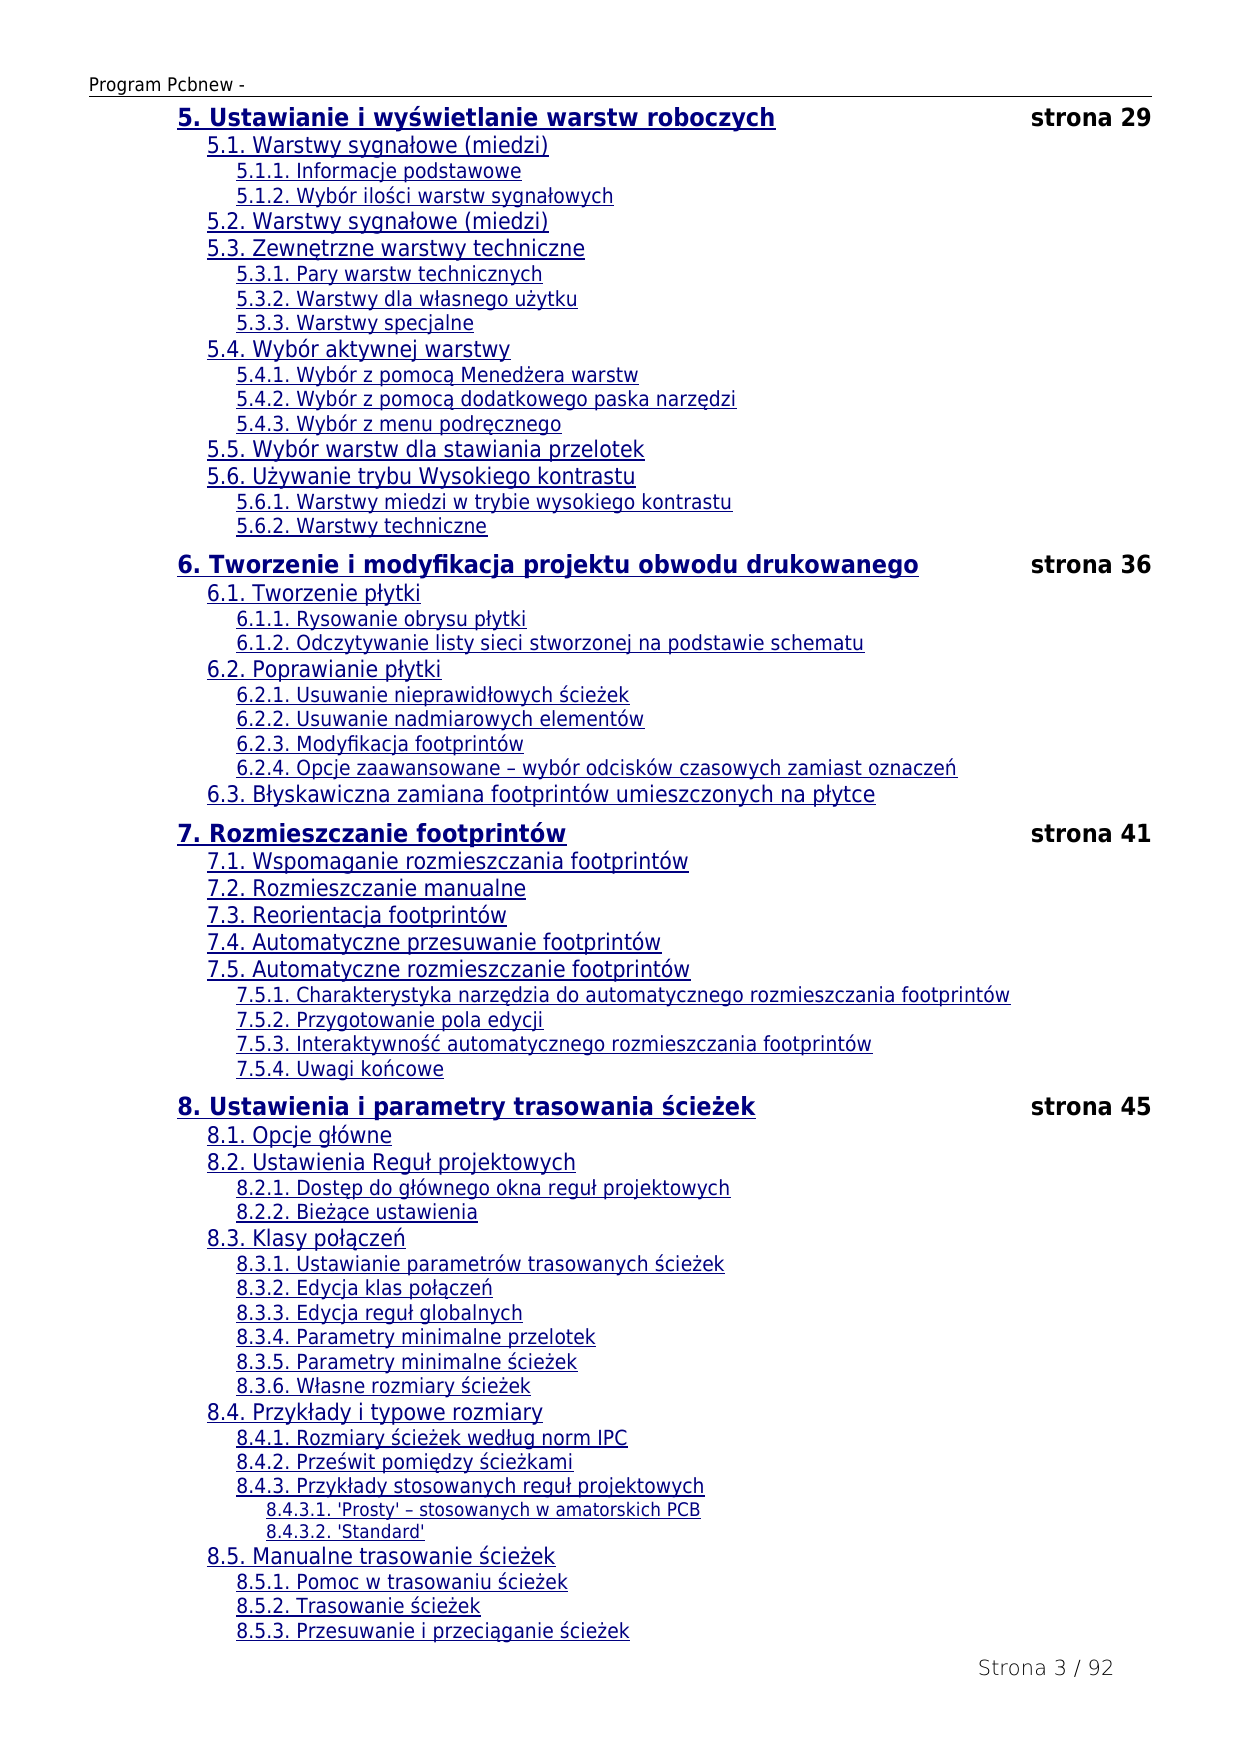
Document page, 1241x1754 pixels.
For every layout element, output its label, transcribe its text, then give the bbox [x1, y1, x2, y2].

text 8.4.1. Rozmiary ścieżek według norm IPC [236, 1426, 1152, 1450]
text 8.4.2. Prześwit pomiędzy ścieżkami [236, 1450, 1152, 1474]
text 8.2.2. Bieżące ustawienia [236, 1200, 1152, 1225]
text 5.4.2. Wybór z pomocą dodatkowego paska narzędzi [236, 387, 1152, 412]
text 7.5. Automatyczne rozmieszczanie footprintów [207, 956, 1152, 983]
text 8.3.6. Własne rozmiary ścieżek [236, 1374, 1152, 1398]
text 8.4.3.1. 'Prosty' – stosowanych w amatorskich PCB [266, 1499, 1152, 1521]
text 6.2.1. Usuwanie nieprawidłowych ścieżek [236, 683, 1152, 707]
text 7.5.1. Charakterystyka narzędzia do automatycznego rozmieszczania footprintów [236, 983, 1152, 1008]
text 5.3.1. Pary warstw technicznych [236, 262, 1152, 287]
text 8.5. Manualne trasowanie ścieżek [207, 1543, 1152, 1570]
text 7.4. Automatyczne przesuwanie footprintów [207, 929, 1152, 956]
text 5.6. Używanie trybu Wysokiego kontrastu [207, 463, 1152, 490]
text 8.4. Przykłady i typowe rozmiary [207, 1398, 1152, 1426]
text 8.5.1. Pomoc w trasowaniu ścieżek [236, 1570, 1152, 1594]
text 5.6.2. Warstwy techniczne [236, 514, 1152, 539]
text 5.6.1. Warstwy miedzi w trybie wysokiego kontrastu [236, 490, 1152, 514]
text 6. Tworzenie i modyfikacja projektu obwodu drukowanego strona 36 [177, 551, 1152, 580]
text 5.5. Wybór warstw dla stawiania przelotek [207, 436, 1152, 463]
text 8.5.3. Przesuwanie i przeciąganie ścieżek [236, 1619, 1152, 1643]
text 8.2.1. Dostęp do głównego okna reguł projektowych [236, 1176, 1152, 1200]
text 6.2. Poprawianie płytki [207, 656, 1152, 683]
text 6.1.2. Odczytywanie listy sieci stworzonej na podstawie schematu [236, 631, 1152, 656]
text 8.3.4. Parametry minimalne przelotek [236, 1325, 1152, 1349]
text 8.3.5. Parametry minimalne ścieżek [236, 1349, 1152, 1374]
text 5.2. Warstwy sygnałowe (miedzi) [207, 208, 1152, 235]
text 8.3.1. Ustawianie parametrów trasowanych ścieżek [236, 1252, 1152, 1276]
text 8.3.2. Edycja klas połączeń [236, 1276, 1152, 1301]
text 7. Rozmieszczanie footprintów strona 41 [177, 819, 1152, 848]
text 8.2. Ustawienia Reguł projektowych [207, 1149, 1152, 1176]
text 5.3.3. Warstwy specjalne [236, 311, 1152, 336]
text 8.5.2. Trasowanie ścieżek [236, 1594, 1152, 1619]
text 7.1. Wspomaganie rozmieszczania footprintów [207, 848, 1152, 875]
text 8.3. Klasy połączeń [207, 1225, 1152, 1252]
text 6.1. Tworzenie płytki [207, 580, 1152, 607]
text 5.1.1. Informacje podstawowe [236, 159, 1152, 184]
text 5.4. Wybór aktywnej warstwy [207, 336, 1152, 363]
text 7.3. Reorientacja footprintów [207, 902, 1152, 929]
text 8.1. Opcje główne [207, 1122, 1152, 1149]
text 8.4.3.2. 'Standard' [266, 1521, 1152, 1543]
text 5.1. Warstwy sygnałowe (miedzi) [207, 132, 1152, 159]
text 8.4.3. Przykłady stosowanych reguł projektowych [236, 1474, 1152, 1499]
text 6.2.3. Modyfikacja footprintów [236, 732, 1152, 756]
text 8. Ustawienia i parametry trasowania ścieżek strona 45 [177, 1093, 1152, 1122]
text 5.1.2. Wybór ilości warstw sygnałowych [236, 184, 1152, 208]
text 7.5.4. Uwagi końcowe [236, 1057, 1152, 1081]
text 6.1.1. Rysowanie obrysu płytki [236, 607, 1152, 631]
text 6.2.2. Usuwanie nadmiarowych elementów [236, 707, 1152, 732]
text 6.2.4. Opcje zaawansowane – wybór odcisków czasowych zamiast oznaczeń [236, 756, 1152, 781]
text 8.3.3. Edycja reguł globalnych [236, 1301, 1152, 1325]
text 7.5.3. Interaktywność automatycznego rozmieszczania footprintów [236, 1032, 1152, 1057]
text 6.3. Błyskawiczna zamiana footprintów umieszczonych na płytce [207, 781, 1152, 807]
text 5. Ustawianie i wyświetlanie warstw roboczych strona 29 [177, 103, 1152, 132]
text 7.5.2. Przygotowanie pola edycji [236, 1008, 1152, 1032]
text 7.2. Rozmieszczanie manualne [207, 875, 1152, 902]
text 5.3. Zewnętrzne warstwy techniczne [207, 235, 1152, 262]
text 5.4.3. Wybór z menu podręcznego [236, 412, 1152, 436]
text 5.4.1. Wybór z pomocą Menedżera warstw [236, 363, 1152, 387]
text 5.3.2. Warstwy dla własnego użytku [236, 287, 1152, 311]
